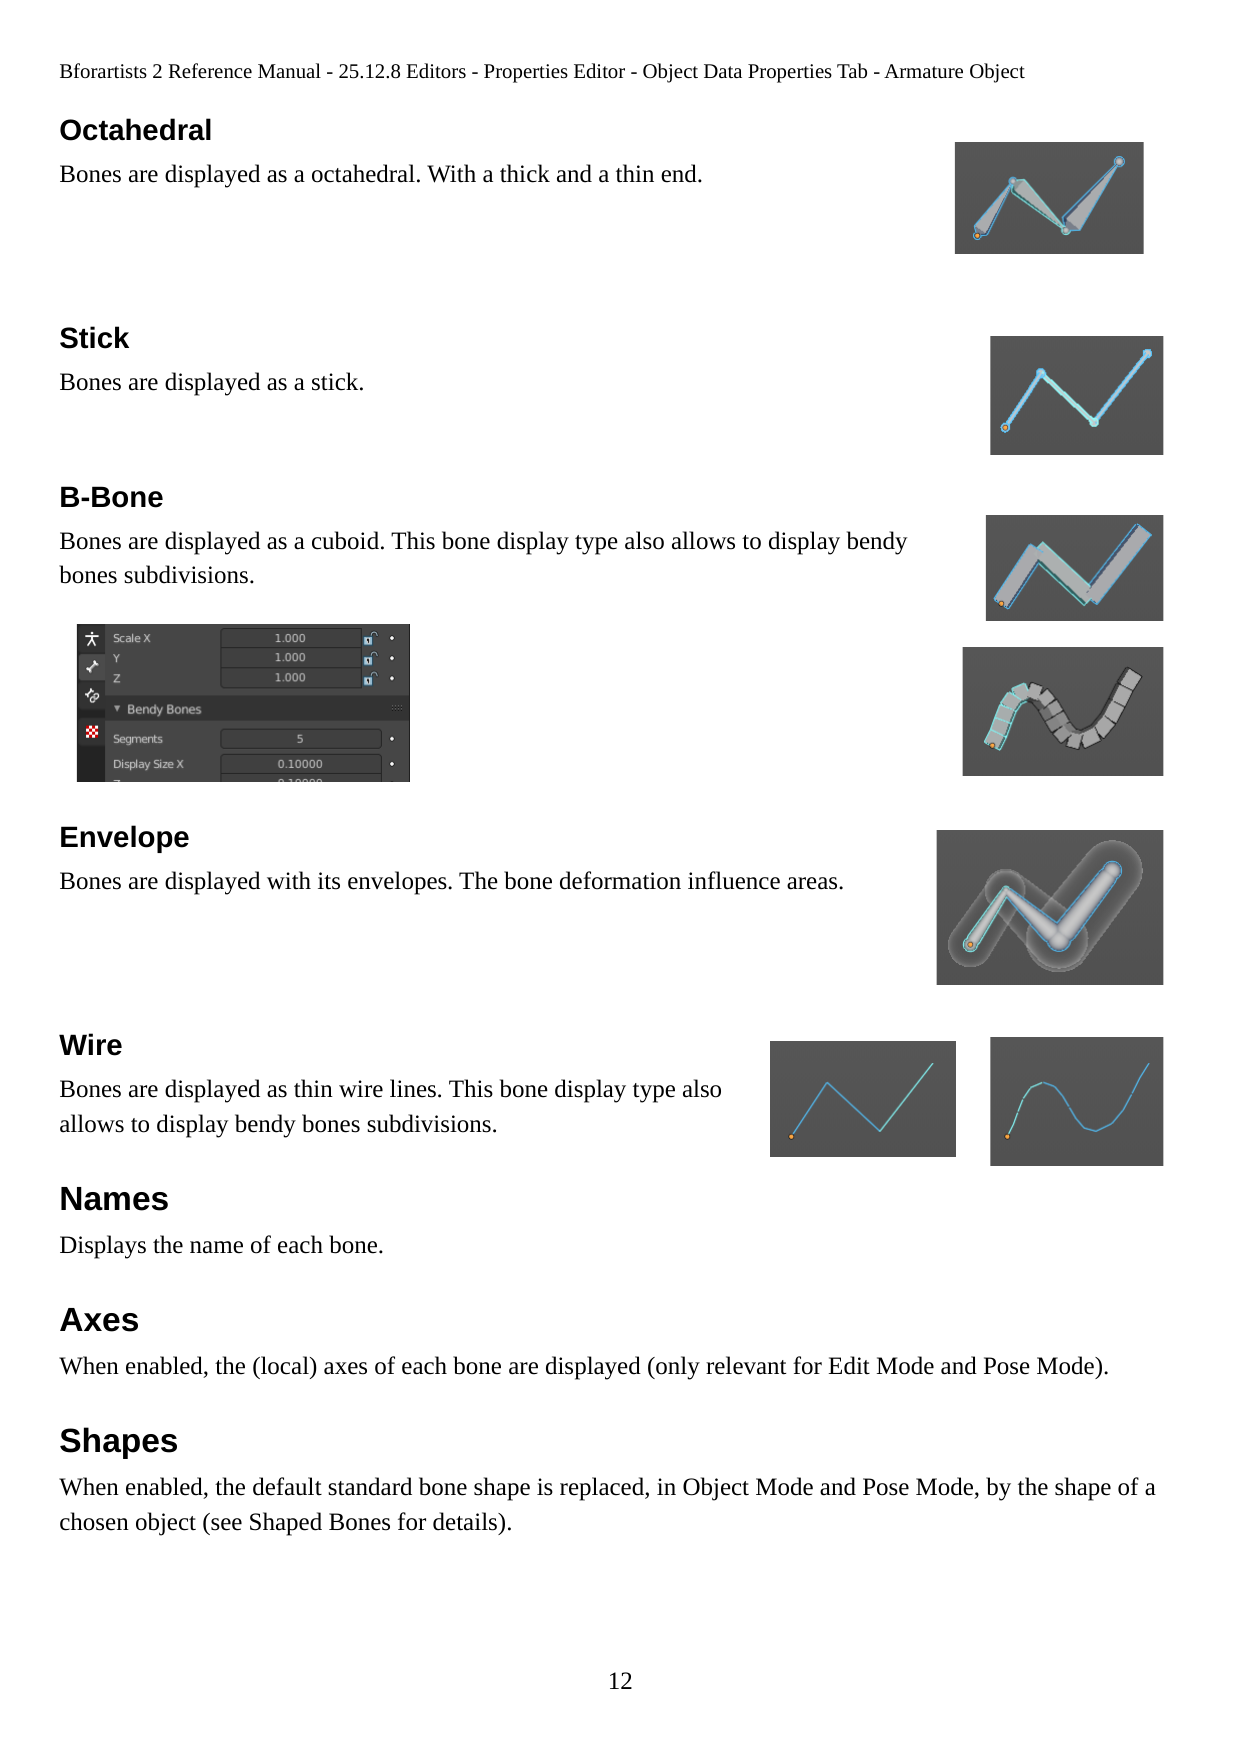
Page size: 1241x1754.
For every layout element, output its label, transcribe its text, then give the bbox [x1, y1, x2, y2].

picture [770, 1041, 956, 1157]
text Bones are displayed with its envelopes. The bone deformation influence areas. [59, 866, 936, 895]
subtitle Axes [59, 1300, 1181, 1338]
picture [76, 624, 410, 782]
text Bones are displayed as a cuboid. This bone display type also allows to display bendy bones subdivisions. [59, 526, 985, 589]
subtitle Shapes [59, 1421, 1181, 1459]
subtitle Wire [59, 1028, 1181, 1062]
subtitle Octahedral [59, 113, 1181, 146]
subtitle Names [59, 1179, 1181, 1217]
subtitle B-Bone [59, 479, 1181, 513]
picture [990, 1037, 1164, 1166]
text Bones are displayed as a stick. [59, 367, 990, 396]
picture [990, 336, 1164, 455]
text When enabled, the default standard bone shape is replaced, in Object Mode and Pose Mode, by the shape of a chosen object (see Shaped Bones for details). [59, 1472, 1181, 1535]
picture [962, 647, 1164, 776]
picture [985, 515, 1164, 621]
text Bones are displayed as a octahedral. With a thick and a thin end. [59, 159, 954, 188]
picture [954, 142, 1144, 254]
picture [936, 830, 1164, 985]
text When enabled, the (local) axes of each bone are displayed (only relevant for Edit Mode and Pose Mode). [59, 1351, 1181, 1380]
text Displays the name of each bone. [59, 1230, 1181, 1259]
subtitle Envelope [59, 820, 1181, 854]
text Bones are displayed as thin wire lines. This bone display type also allows to display bendy bones subdivisions. [59, 1074, 770, 1138]
subtitle Stick [59, 321, 1181, 354]
